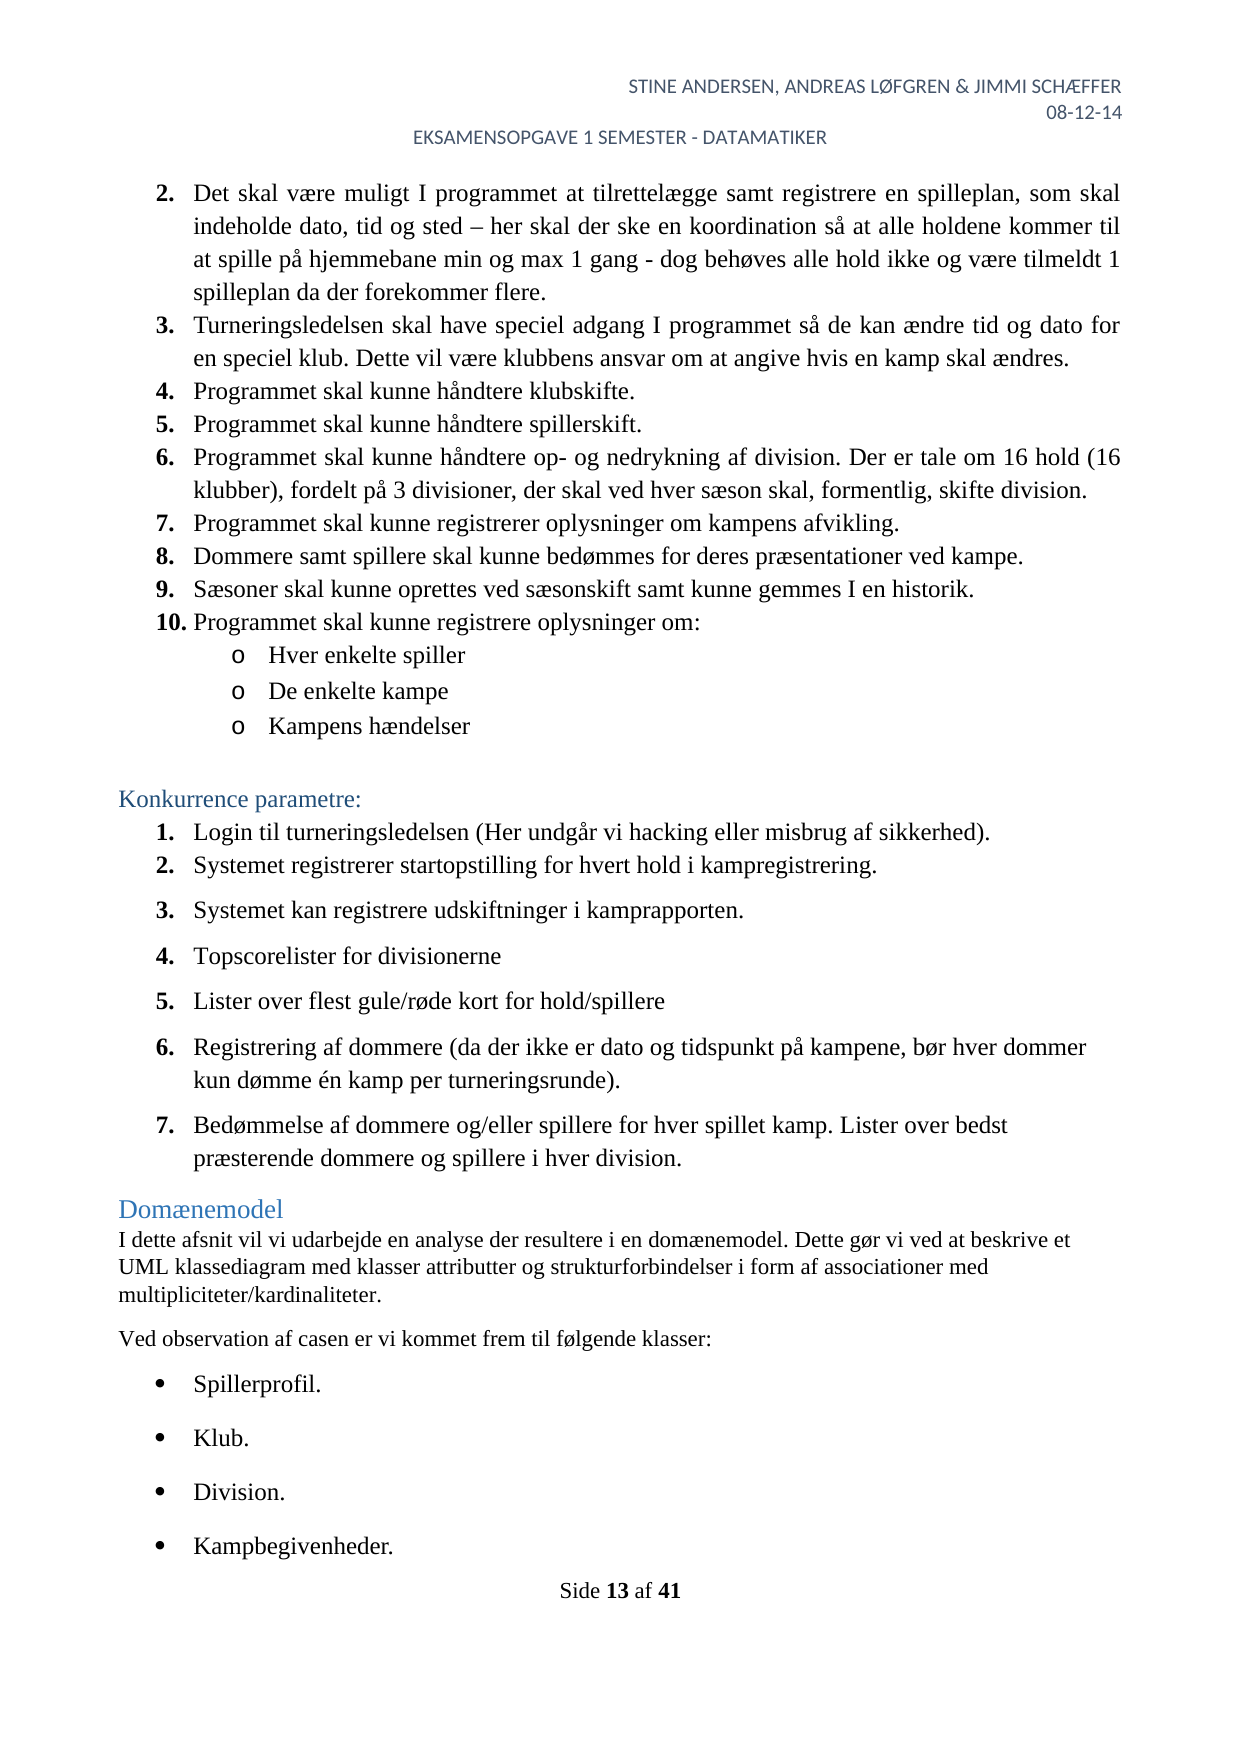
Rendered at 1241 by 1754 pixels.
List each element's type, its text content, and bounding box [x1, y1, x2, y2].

subtitle Konkurrence parametre: [118, 784, 1122, 812]
list Systemet kan registrere udskiftninger i kamprapporten. [156, 895, 1122, 924]
list Systemet registrerer startopstilling for hvert hold i kampregistrering. [156, 850, 1122, 878]
list Programmet skal kunne håndtere spillerskift. [156, 409, 1122, 438]
list Login til turneringsledelsen (Her undgår vi hacking eller misbrug af sikkerhed). [156, 817, 1122, 846]
subtitle Domænemodel [118, 1193, 1122, 1224]
list Hver enkelte spiller [231, 640, 1122, 671]
list Programmet skal kunne registrere oplysninger om: [156, 607, 1122, 636]
list Kampbegivenheder. [156, 1531, 1122, 1560]
list Kampens hændelser [231, 711, 1122, 742]
list Turneringsledelsen skal have speciel adgang I programmet så de kan ændre tid og dato for en speciel klub. Dette vil være klubbens ansvar om at angive hvis en kamp skal ændres. [156, 310, 1122, 372]
text Ved observation af casen er vi kommet frem til følgende klasser: [118, 1325, 1122, 1352]
list Programmet skal kunne håndtere op- og nedrykning af division. Der er tale om 16 hold (16 klubber), fordelt på 3 divisioner, der skal ved hver sæson skal, formentlig, skifte division. [156, 442, 1122, 504]
list Dommere samt spillere skal kunne bedømmes for deres præsentationer ved kampe. [156, 541, 1122, 570]
list Det skal være muligt I programmet at tilrettelægge samt registrere en spilleplan, som skal indeholde dato, tid og sted – her skal der ske en koordination så at alle holdene kommer til at spille på hjemmebane min og max 1 gang - dog behøves alle hold ikke og være tilmeldt 1 spilleplan da der forekommer flere. [156, 178, 1122, 306]
list Klub. [156, 1423, 1122, 1452]
list Division. [156, 1477, 1122, 1506]
list Programmet skal kunne håndtere klubskifte. [156, 376, 1122, 405]
text I dette afsnit vil vi udarbejde en analyse der resultere i en domænemodel. Dette gør vi ved at beskrive et UML klassediagram med klasser attributter og strukturforbindelser i form af associationer med multipliciteter/kardinaliteter. [118, 1226, 1122, 1307]
list Spillerprofil. [156, 1369, 1122, 1398]
list Sæsoner skal kunne oprettes ved sæsonskift samt kunne gemmes I en historik. [156, 574, 1122, 603]
list Bedømmelse af dommere og/eller spillere for hver spillet kamp. Lister over bedst præsterende dommere og spillere i hver division. [156, 1110, 1122, 1172]
list Lister over flest gule/røde kort for hold/spillere [156, 986, 1122, 1015]
list Registrering af dommere (da der ikke er dato og tidspunkt på kampene, bør hver dommer kun dømme én kamp per turneringsrunde). [156, 1032, 1122, 1094]
list Programmet skal kunne registrerer oplysninger om kampens afvikling. [156, 508, 1122, 537]
list Topscorelister for divisionerne [156, 941, 1122, 969]
list De enkelte kampe [231, 676, 1122, 707]
